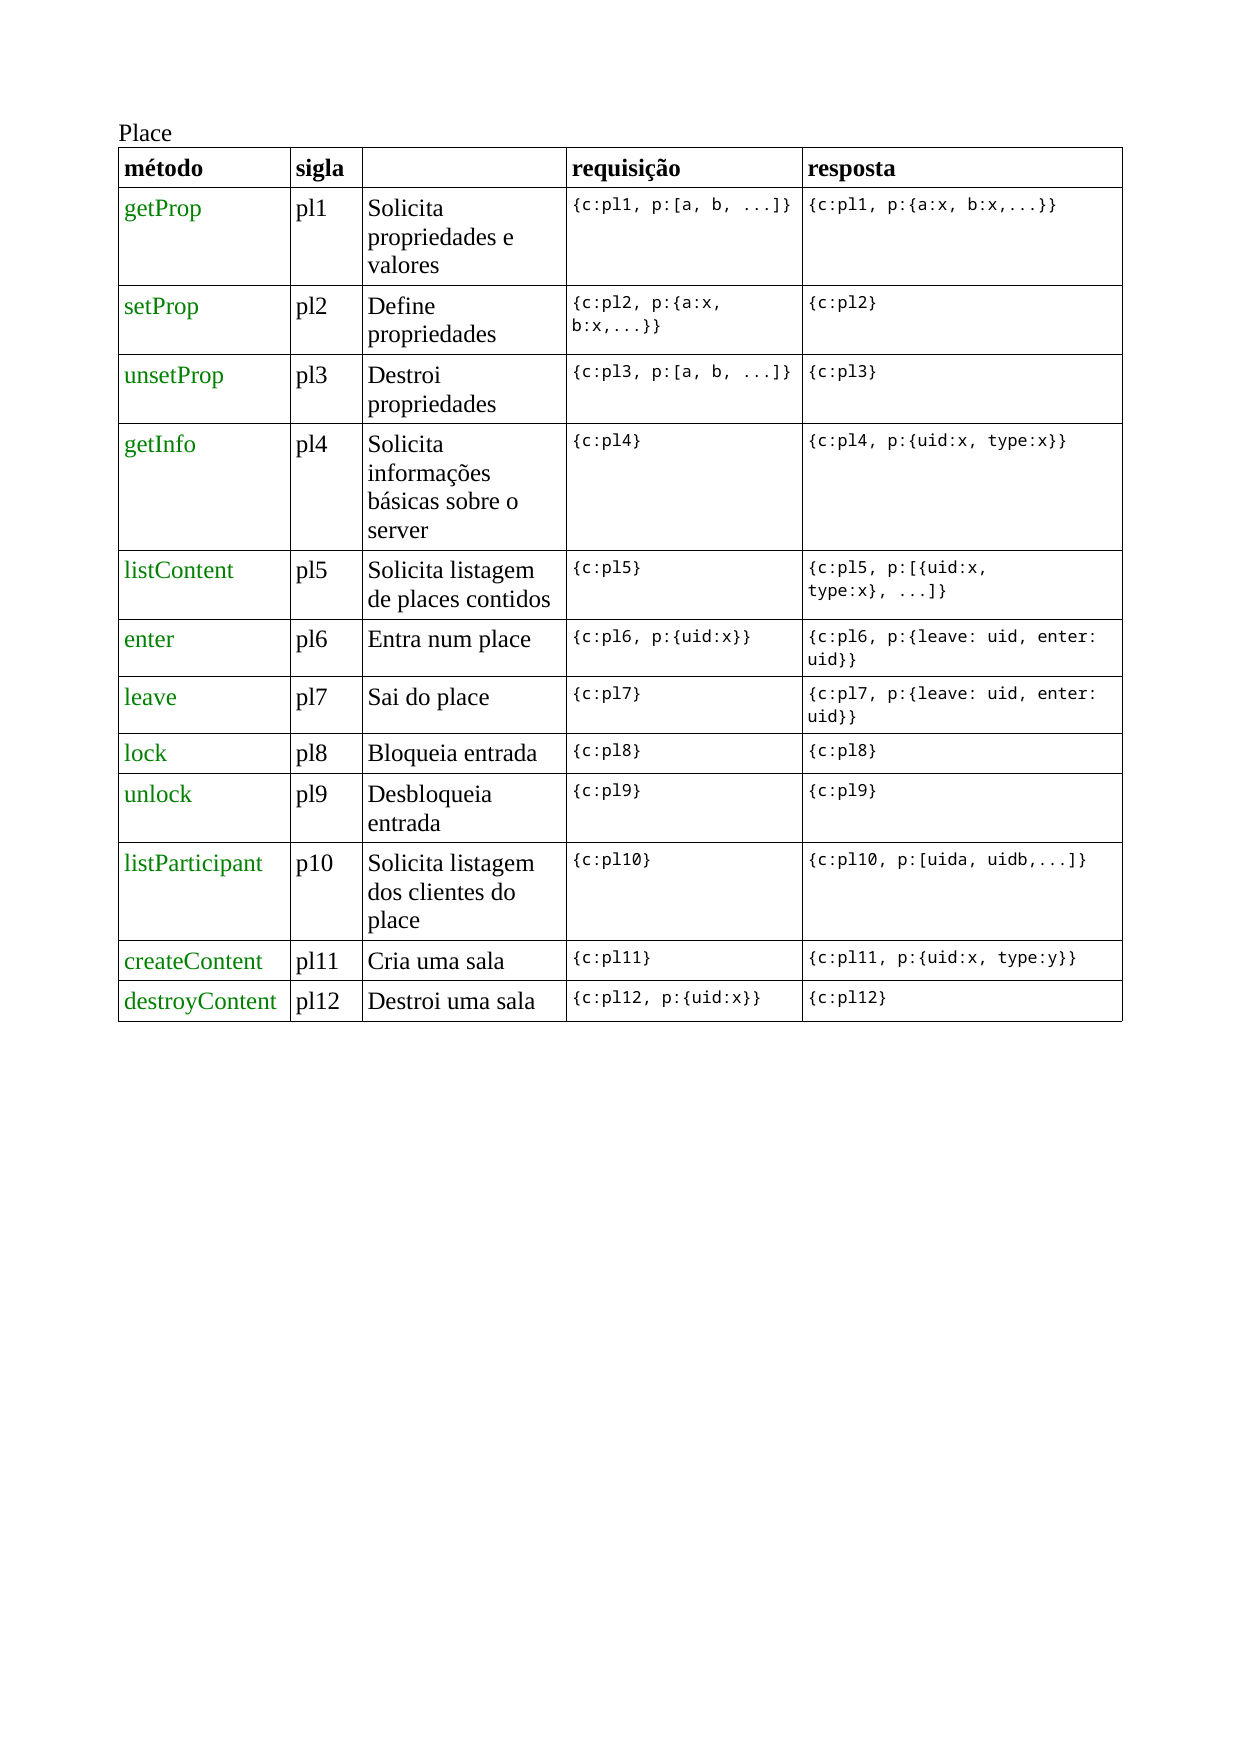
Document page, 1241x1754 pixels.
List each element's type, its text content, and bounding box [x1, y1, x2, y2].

table_cell {c:pl2, p:{a:x, b:x,...}} [567, 286, 802, 354]
table_cell pl2 [291, 286, 362, 354]
table_cell createContent [119, 941, 290, 980]
table_cell Solicita informações básicas sobre o server [363, 424, 566, 550]
table_cell pl6 [291, 620, 362, 676]
table_cell Solicita listagem dos clientes do place [363, 843, 566, 940]
table_header resposta [803, 148, 1122, 187]
table_cell pl4 [291, 424, 362, 550]
table_header método [119, 148, 290, 187]
table_cell pl11 [291, 941, 362, 980]
table_cell {c:pl5} [567, 551, 802, 619]
table_cell destroyContent [119, 981, 290, 1021]
table_cell Entra num place [363, 620, 566, 676]
table_cell Desbloqueia entrada [363, 774, 566, 842]
table_cell listContent [119, 551, 290, 619]
table_cell {c:pl2} [803, 286, 1122, 354]
table_cell {c:pl3} [803, 355, 1122, 423]
table_cell unlock [119, 774, 290, 842]
table_cell {c:pl3, p:[a, b, ...]} [567, 355, 802, 423]
table_cell {c:pl12, p:{uid:x}} [567, 981, 802, 1021]
table_cell getProp [119, 188, 290, 285]
table_cell pl1 [291, 188, 362, 285]
table_cell listParticipant [119, 843, 290, 940]
table_cell {c:pl10, p:[uida, uidb,...]} [803, 843, 1122, 940]
table_cell {c:pl11} [567, 941, 802, 980]
table_cell setProp [119, 286, 290, 354]
table_cell {c:pl11, p:{uid:x, type:y}} [803, 941, 1122, 980]
table_cell {c:pl1, p:{a:x, b:x,...}} [803, 188, 1122, 285]
table_cell leave [119, 677, 290, 733]
table_cell pl8 [291, 734, 362, 773]
table_cell {c:pl7} [567, 677, 802, 733]
table_cell {c:pl6, p:{leave: uid, enter: uid}} [803, 620, 1122, 676]
text Place [118, 118, 1122, 147]
table_header requisição [567, 148, 802, 187]
table_cell Destroi uma sala [363, 981, 566, 1021]
table_cell Cria uma sala [363, 941, 566, 980]
table_cell {c:pl1, p:[a, b, ...]} [567, 188, 802, 285]
table_cell enter [119, 620, 290, 676]
table_cell Destroi propriedades [363, 355, 566, 423]
table_cell {c:pl6, p:{uid:x}} [567, 620, 802, 676]
table_cell getInfo [119, 424, 290, 550]
table_cell {c:pl9} [567, 774, 802, 842]
table_cell {c:pl4, p:{uid:x, type:x}} [803, 424, 1122, 550]
table_cell {c:pl10} [567, 843, 802, 940]
table_cell pl12 [291, 981, 362, 1021]
table_cell Solicita listagem de places contidos [363, 551, 566, 619]
table_cell lock [119, 734, 290, 773]
table_cell {c:pl8} [803, 734, 1122, 773]
table_cell {c:pl9} [803, 774, 1122, 842]
table_cell pl3 [291, 355, 362, 423]
table_header sigla [291, 148, 362, 187]
table_cell pl9 [291, 774, 362, 842]
table_cell pl7 [291, 677, 362, 733]
table_cell {c:pl8} [567, 734, 802, 773]
table_cell p10 [291, 843, 362, 940]
table_cell {c:pl12} [803, 981, 1122, 1021]
table_header [363, 148, 566, 187]
table_cell Define propriedades [363, 286, 566, 354]
table_cell Solicita propriedades e valores [363, 188, 566, 285]
table_cell Sai do place [363, 677, 566, 733]
table_cell unsetProp [119, 355, 290, 423]
table_cell pl5 [291, 551, 362, 619]
table_cell {c:pl5, p:[{uid:x, type:x}, ...]} [803, 551, 1122, 619]
table_cell {c:pl4} [567, 424, 802, 550]
table_cell {c:pl7, p:{leave: uid, enter: uid}} [803, 677, 1122, 733]
table_cell Bloqueia entrada [363, 734, 566, 773]
